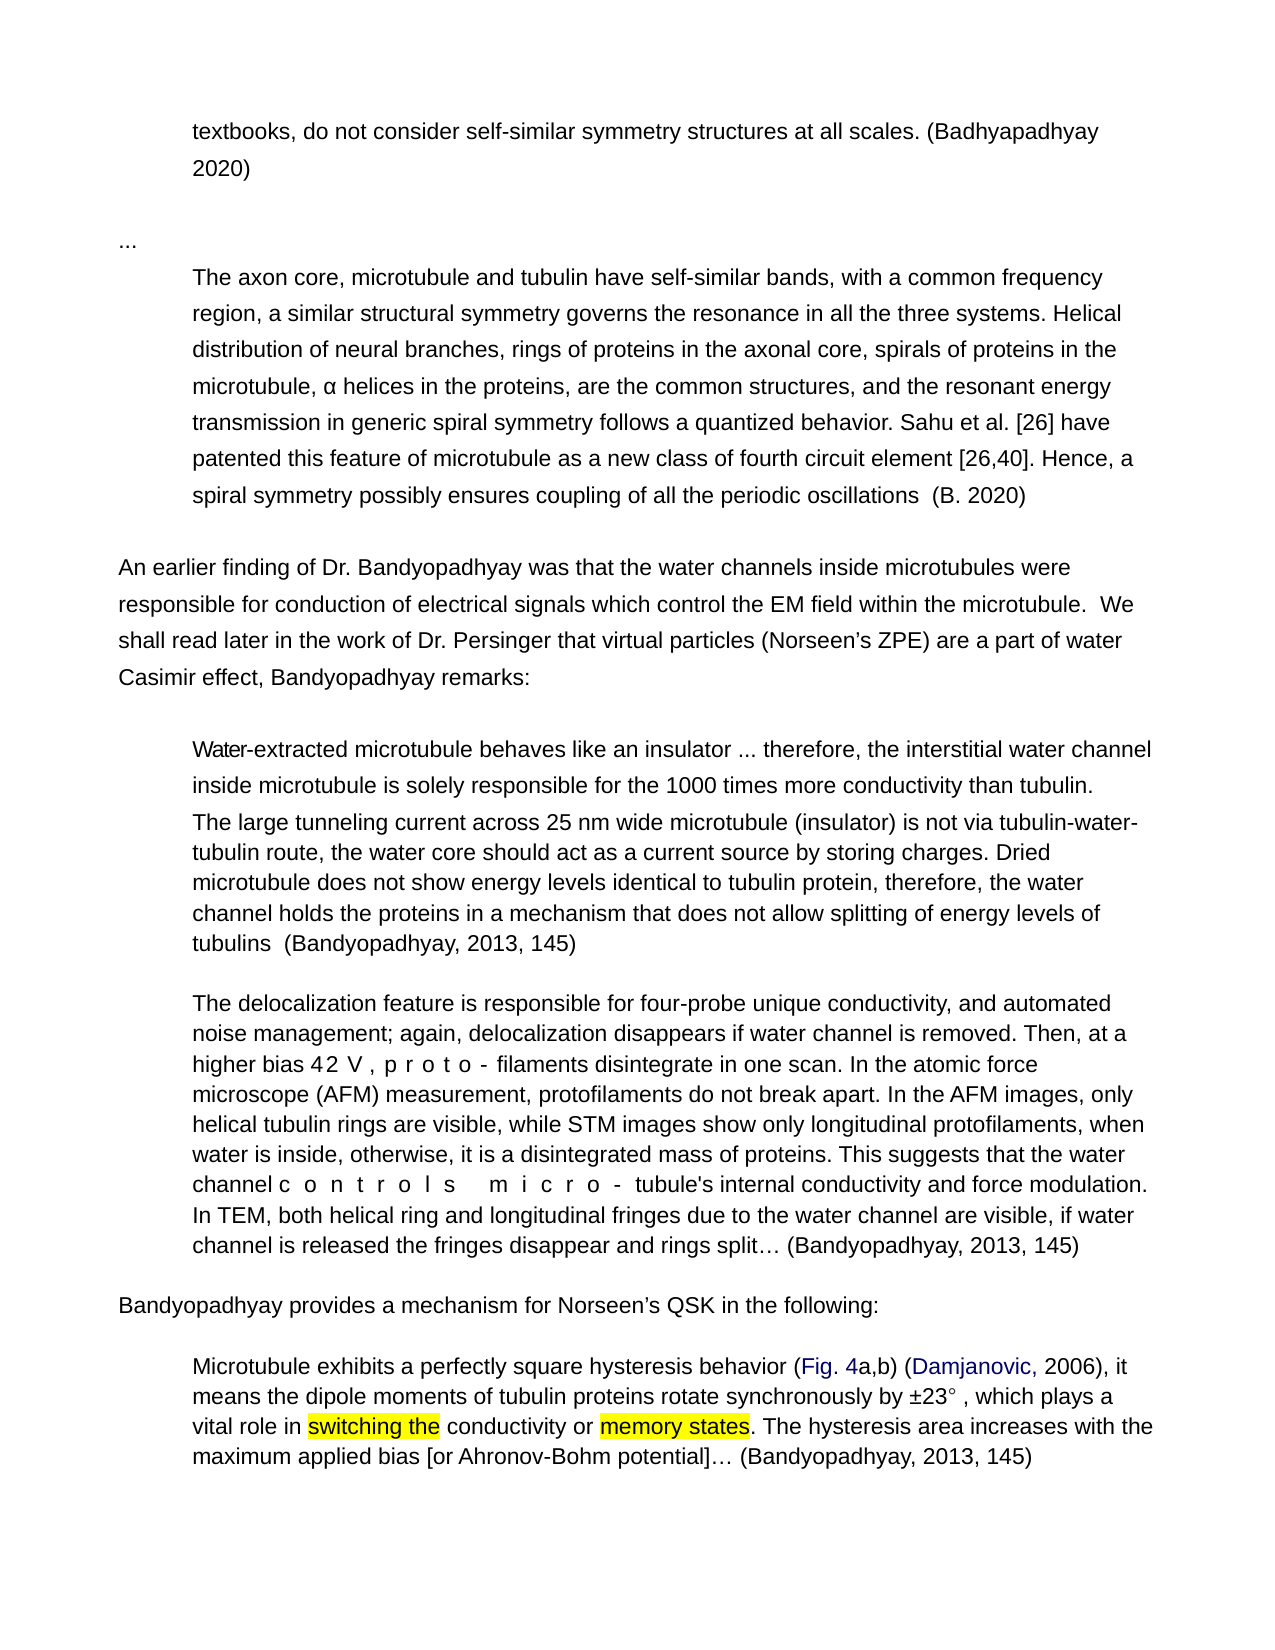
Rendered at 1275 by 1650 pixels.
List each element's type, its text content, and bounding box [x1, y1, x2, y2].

text An earlier finding of Dr. Bandyopadhyay was that the water channels inside microtubules were responsible for conduction of electrical signals which control the EM field within the microtubule. We shall read later in the work of Dr. Persinger that virtual particles (Norseen’s ZPE) are a part of water Casimir effect, Bandyopadhyay remarks: [118, 554, 1157, 690]
text The delocalization feature is responsible for four-probe unique conductivity, and automated noise management; again, delocalization disappears if water channel is removed. Then, at a higher bias 42V,proto-ﬁlaments disintegrate in one scan. In the atomic force microscope (AFM) measurement, protoﬁlaments do not break apart. In the AFM images, only helical tubulin rings are visible, while STM images show only longitudinal protoﬁlaments, when water is inside, otherwise, it is a disintegrated mass of proteins. This suggests that the water channel controls micro-tubule's internal conductivity and force modulation. In TEM, both helical ring and longitudinal fringes due to the water channel are visible, if water channel is released the fringes disappear and rings split… (Bandyopadhyay, 2013, 145) [192, 990, 1157, 1258]
text The large tunneling current across 25 nm wide microtubule (insulator) is not via tubulin-water-tubulin route, the water core should act as a current source by storing charges. Dried microtubule does not show energy levels identical to tubulin protein, therefore, the water channel holds the proteins in a mechanism that does not allow splitting of energy levels of tubulins (Bandyopadhyay, 2013, 145) [192, 809, 1157, 956]
text Microtubule exhibits a perfectly square hysteresis behavior (Fig. 4a,b) (Damjanovic, 2006), it means the dipole moments of tubulin proteins rotate synchronously by ±23° , which plays a vital role in switching the conductivity or memory states. The hysteresis area increases with the maximum applied bias [or Ahronov-Bohm potential]… (Bandyopadhyay, 2013, 145) [192, 1353, 1157, 1469]
text Bandyopadhyay provides a mechanism for Norseen’s QSK in the following: [118, 1292, 1157, 1318]
text Water-extracted microtubule behaves like an insulator ... therefore, the interstitial water channel inside microtubule is solely responsible for the 1000 times more conductivity than tubulin. [192, 736, 1157, 799]
text The axon core, microtubule and tubulin have self-similar bands, with a common frequency region, a similar structural symmetry governs the resonance in all the three systems. Helical distribution of neural branches, rings of proteins in the axonal core, spirals of proteins in the microtubule, α helices in the proteins, are the common structures, and the resonant energy transmission in generic spiral symmetry follows a quantized behavior. Sahu et al. [26] have patented this feature of microtubule as a new class of fourth circuit element [26,40]. Hence, a spiral symmetry possibly ensures coupling of all the periodic oscillations (B. 2020) [192, 263, 1157, 508]
text textbooks, do not consider self-similar symmetry structures at all scales. (Badhyapadhyay 2020) [192, 118, 1157, 181]
text ... [118, 227, 1157, 253]
